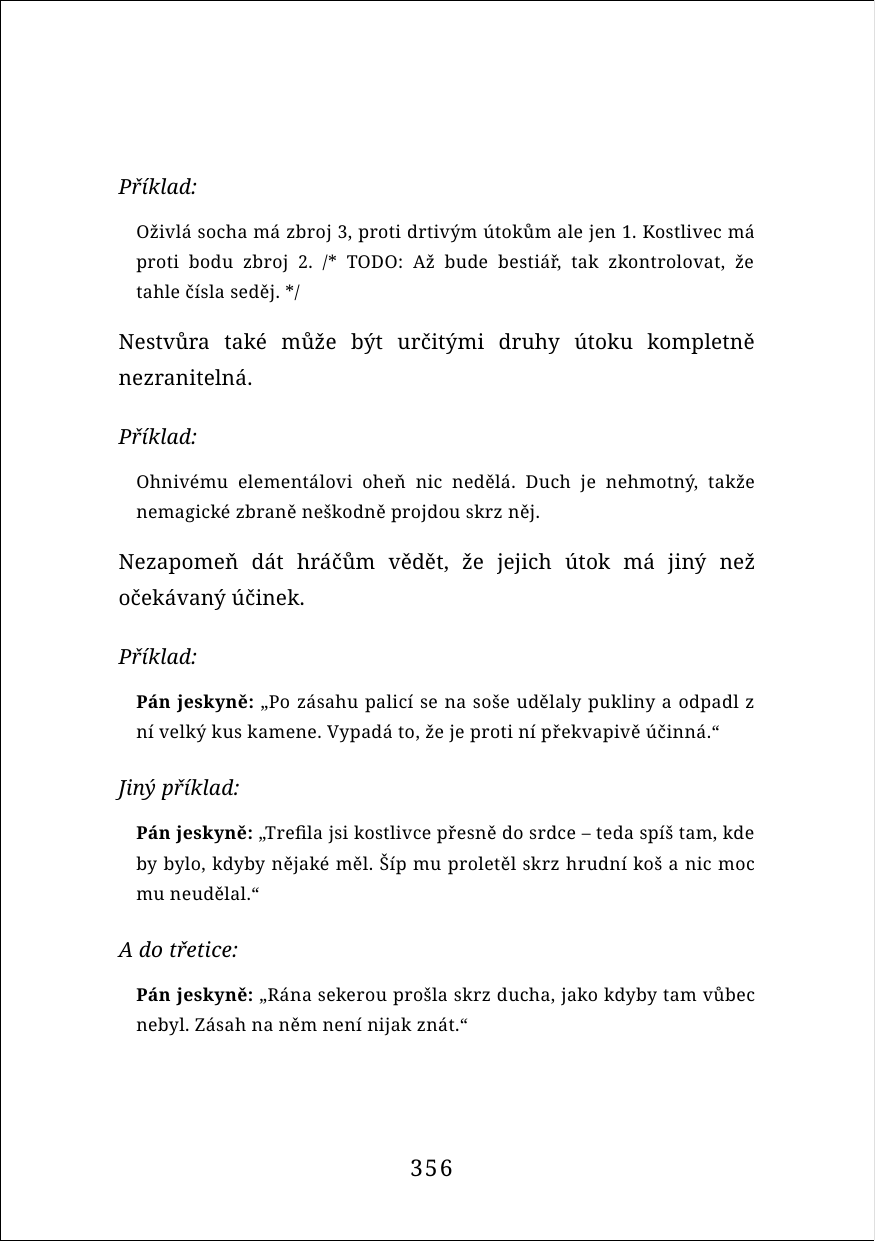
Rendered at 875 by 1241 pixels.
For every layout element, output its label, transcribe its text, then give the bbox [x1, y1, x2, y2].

text Příklad: [118, 172, 756, 200]
text Jiný příklad: [118, 773, 756, 802]
text Pán jeskyně: „Trefila jsi kostlivce přesně do srdce – teda spíš tam, kde by bylo, kdyby nějaké měl. Šíp mu proletěl skrz hrudní koš a nic moc mu neudělal.“ [136, 821, 756, 905]
text Pán jeskyně: „Rána sekerou prošla skrz ducha, jako kdyby tam vůbec nebyl. Zásah na něm není nijak znát.“ [136, 982, 756, 1037]
text Oživlá socha má zbroj 3, proti drtivým útokům ale jen 1. Kostlivec má proti bodu zbroj 2. /* TODO: Až bude bestiář, tak zkontrolovat, že tahle čísla seděj. */ [136, 219, 756, 304]
text Ohnivému elementálovi oheň nic nedělá. Duch je nehmotný, takže nemagické zbraně neškodně projdou skrz něj. [136, 469, 756, 524]
text Příklad: [118, 422, 756, 451]
text Nestvůra také může být určitými druhy útoku kompletně nezranitelná. [118, 327, 756, 391]
text Příklad: [118, 642, 756, 671]
text Pán jeskyně: „Po zásahu palicí se na soše udělaly pukliny a odpadl z ní velký kus kamene. Vypadá to, že je proti ní překvapivě účinná.“ [136, 689, 756, 744]
text Nezapomeň dát hráčům vědět, že jejich útok má jiný než očekávaný účinek. [118, 547, 756, 611]
text A do třetice: [118, 935, 756, 963]
